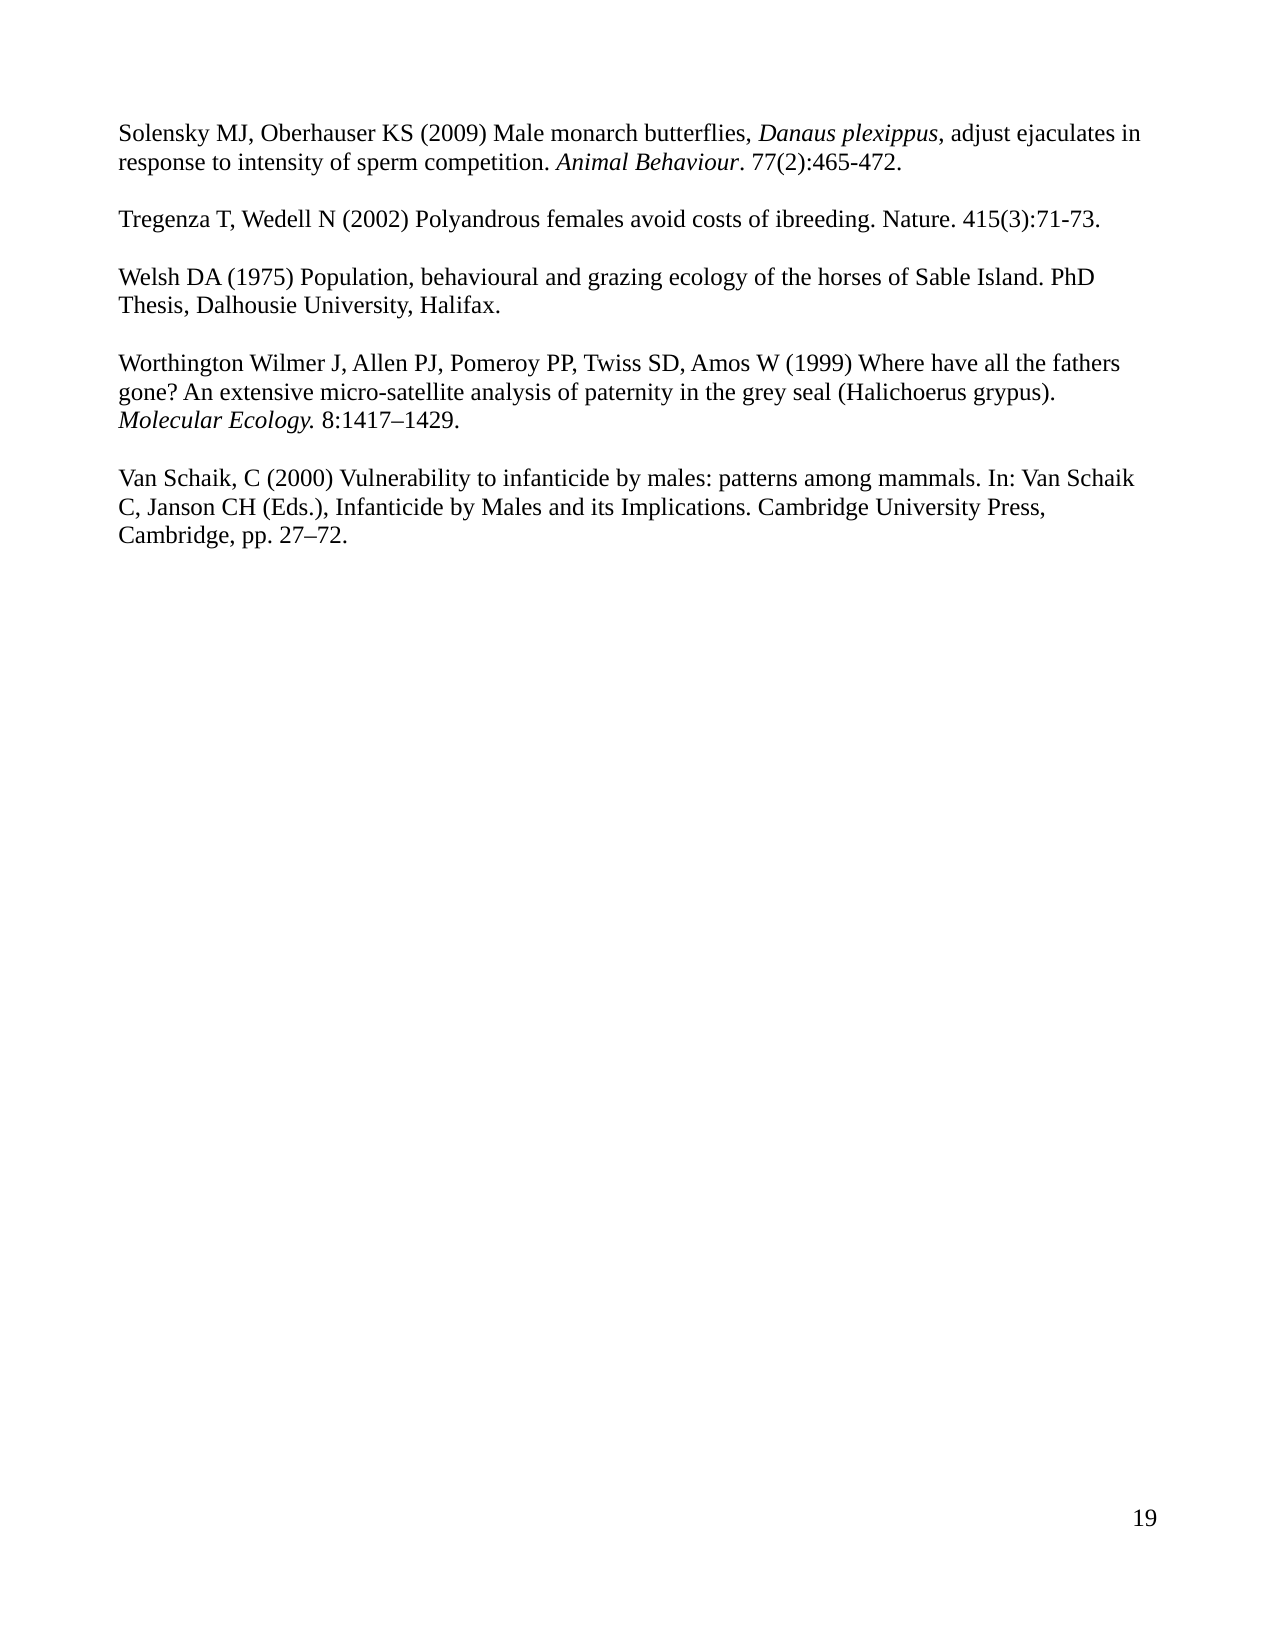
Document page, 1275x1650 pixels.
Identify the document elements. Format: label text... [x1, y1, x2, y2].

text Tregenza T, Wedell N (2002) Polyandrous females avoid costs of ibreeding. Nature. 415(3):71-73. [118, 204, 1157, 233]
text Solensky MJ, Oberhauser KS (2009) Male monarch butterflies, Danaus plexippus, adjust ejaculates in response to intensity of sperm competition. Animal Behaviour. 77(2):465-472. [118, 118, 1157, 176]
text Molecular Ecology. 8:1417–1429. [118, 406, 1157, 434]
text Van Schaik, C (2000) Vulnerability to infanticide by males: patterns among mammals. In: Van Schaik C, Janson CH (Eds.), Infanticide by Males and its Implications. Cambridge University Press, Cambridge, pp. 27–72. [118, 463, 1157, 549]
text Worthington Wilmer J, Allen PJ, Pomeroy PP, Twiss SD, Amos W (1999) Where have all the fathers gone? An extensive micro-satellite analysis of paternity in the grey seal (Halichoerus grypus). [118, 348, 1157, 406]
text Welsh DA (1975) Population, behavioural and grazing ecology of the horses of Sable Island. PhD Thesis, Dalhousie University, Halifax. [118, 262, 1157, 319]
